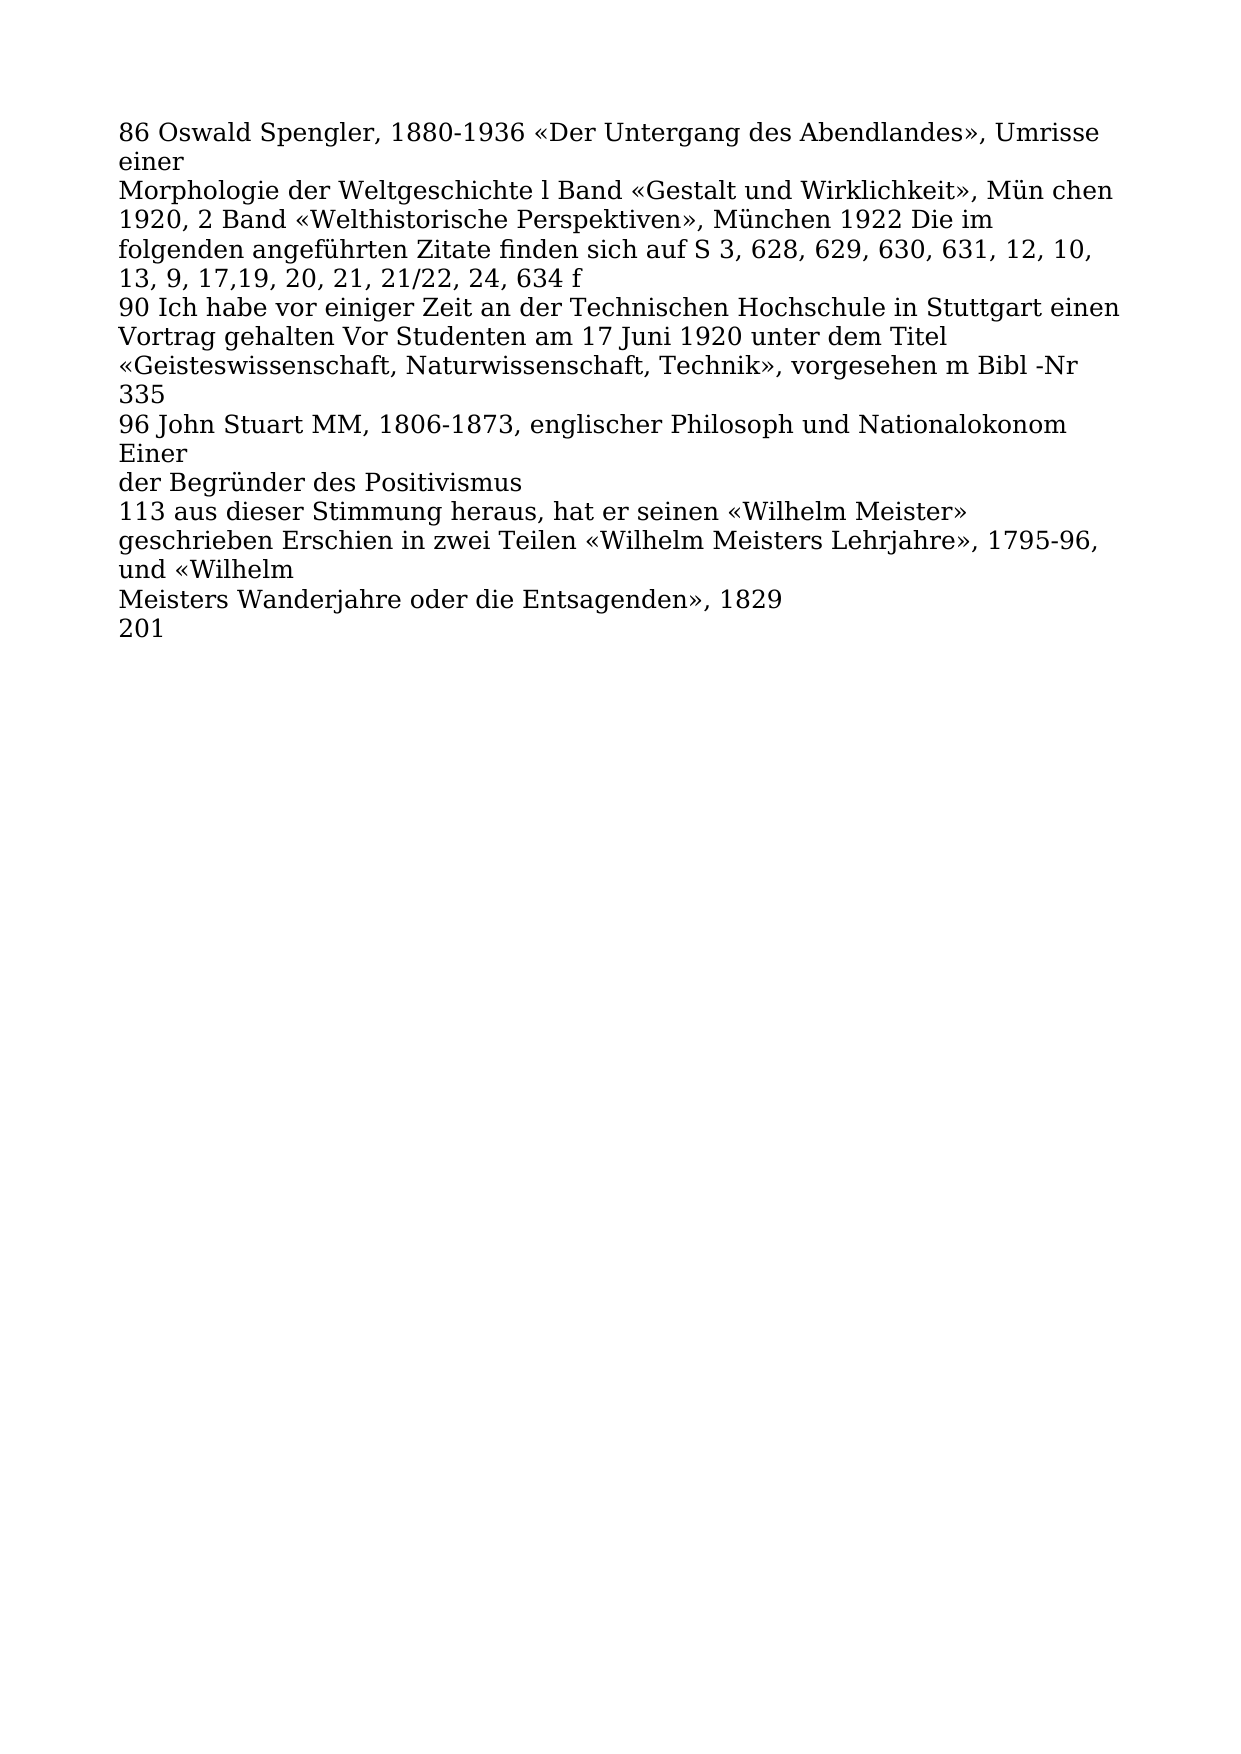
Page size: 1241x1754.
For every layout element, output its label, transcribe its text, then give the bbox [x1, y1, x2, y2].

text Meisters Wanderjahre oder die Entsagenden», 1829 [118, 585, 1122, 614]
text 13, 9, 17,19, 20, 21, 21/22, 24, 634 f [118, 264, 1122, 293]
text folgenden angeführten Zitate finden sich auf S 3, 628, 629, 630, 631, 12, 10, [118, 235, 1122, 264]
text 201 [118, 614, 1122, 643]
text 86 Oswald Spengler, 1880-1936 «Der Untergang des Abendlandes», Umrisse einer [118, 118, 1122, 176]
text Vortrag gehalten Vor Studenten am 17 Juni 1920 unter dem Titel «Geisteswissenschaft, Naturwissenschaft, Technik», vorgesehen m Bibl -Nr 335 [118, 322, 1122, 410]
text 113 aus dieser Stimmung heraus, hat er seinen «Wilhelm Meister» geschrieben Erschien in zwei Teilen «Wilhelm Meisters Lehrjahre», 1795-96, und «Wilhelm [118, 497, 1122, 585]
text 96 John Stuart MM, 1806-1873, englischer Philosoph und Nationalokonom Einer [118, 410, 1122, 468]
text 90 Ich habe vor einiger Zeit an der Technischen Hochschule in Stuttgart einen [118, 293, 1122, 322]
text Morphologie der Weltgeschichte l Band «Gestalt und Wirklichkeit», Mün chen 1920, 2 Band «Welthistorische Perspektiven», München 1922 Die im [118, 176, 1122, 235]
text der Begründer des Positivismus [118, 468, 1122, 497]
